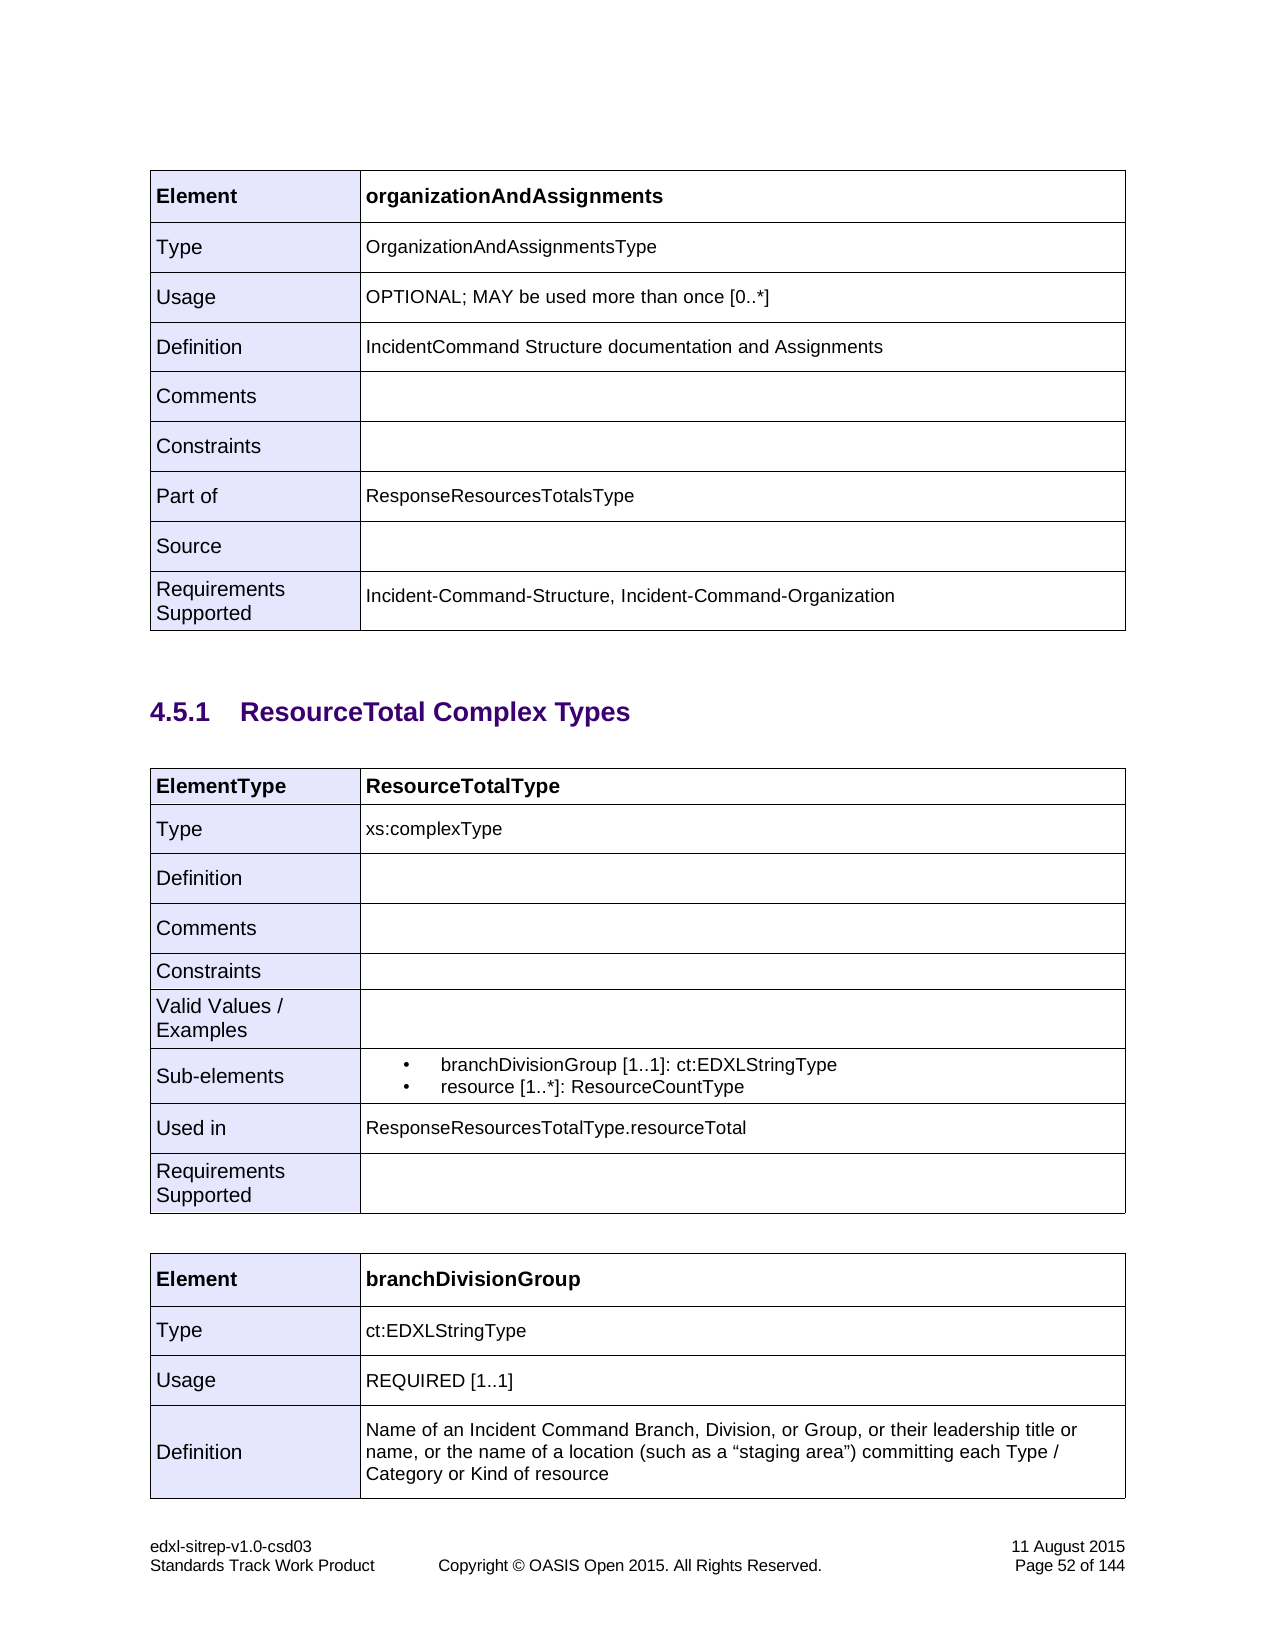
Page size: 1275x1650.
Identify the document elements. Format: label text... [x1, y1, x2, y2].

table_cell ResponseResourcesTotalsType [361, 472, 1125, 521]
table_cell Comments [151, 904, 360, 953]
table_cell [361, 854, 1125, 903]
table_header Element [151, 171, 360, 222]
table_cell Constraints [151, 954, 360, 988]
table_cell Valid Values / Examples [151, 990, 360, 1048]
table_cell [361, 954, 1125, 988]
table_header Element [151, 1254, 360, 1306]
table_cell Source [151, 522, 360, 571]
table_cell Definition [151, 854, 360, 903]
table_cell Type [151, 1307, 360, 1355]
table_cell [361, 990, 1125, 1048]
table_cell Incident-Command-Structure, Incident-Command-Organization [361, 572, 1125, 630]
table_cell Name of an Incident Command Branch, Division, or Group, or their leadership title or name, or the name of a location (such as a “staging area”) committing each Type / Category or Kind of resource [361, 1406, 1125, 1498]
table_cell Usage [151, 273, 360, 322]
table_cell Constraints [151, 422, 360, 471]
table_cell [361, 372, 1125, 421]
table_cell [361, 522, 1125, 571]
table_cell Requirements Supported [151, 1154, 360, 1212]
subtitle ResourceTotal Complex Types [150, 696, 1125, 727]
table_cell ct:EDXLStringType [361, 1307, 1125, 1355]
table_cell xs:complexType [361, 805, 1125, 853]
table_cell Type [151, 805, 360, 853]
table_cell IncidentCommand Structure documentation and Assignments [361, 323, 1125, 371]
table_cell Comments [151, 372, 360, 421]
table_cell Definition [151, 1406, 360, 1498]
table_cell OrganizationAndAssignmentsType [361, 223, 1125, 272]
table_cell Requirements Supported [151, 572, 360, 630]
table_cell [361, 1154, 1125, 1212]
table_cell Part of [151, 472, 360, 521]
table_cell Definition [151, 323, 360, 371]
table_cell Usage [151, 1356, 360, 1405]
table_header branchDivisionGroup [361, 1254, 1125, 1306]
table_header ElementType [151, 769, 360, 803]
table_cell Type [151, 223, 360, 272]
table_header organizationAndAssignments [361, 171, 1125, 222]
table_header ResourceTotalType [361, 769, 1125, 803]
table_cell REQUIRED [1..1] [361, 1356, 1125, 1405]
table_cell branchDivisionGroup [1..1]: ct:EDXLStringType resource [1..*]: ResourceCountType [361, 1049, 1125, 1103]
table_cell Sub-elements [151, 1049, 360, 1103]
table_cell [361, 904, 1125, 953]
table_cell OPTIONAL; MAY be used more than once [0..*] [361, 273, 1125, 322]
table_cell ResponseResourcesTotalType.resourceTotal [361, 1104, 1125, 1153]
table_cell [361, 422, 1125, 471]
table_cell Used in [151, 1104, 360, 1153]
